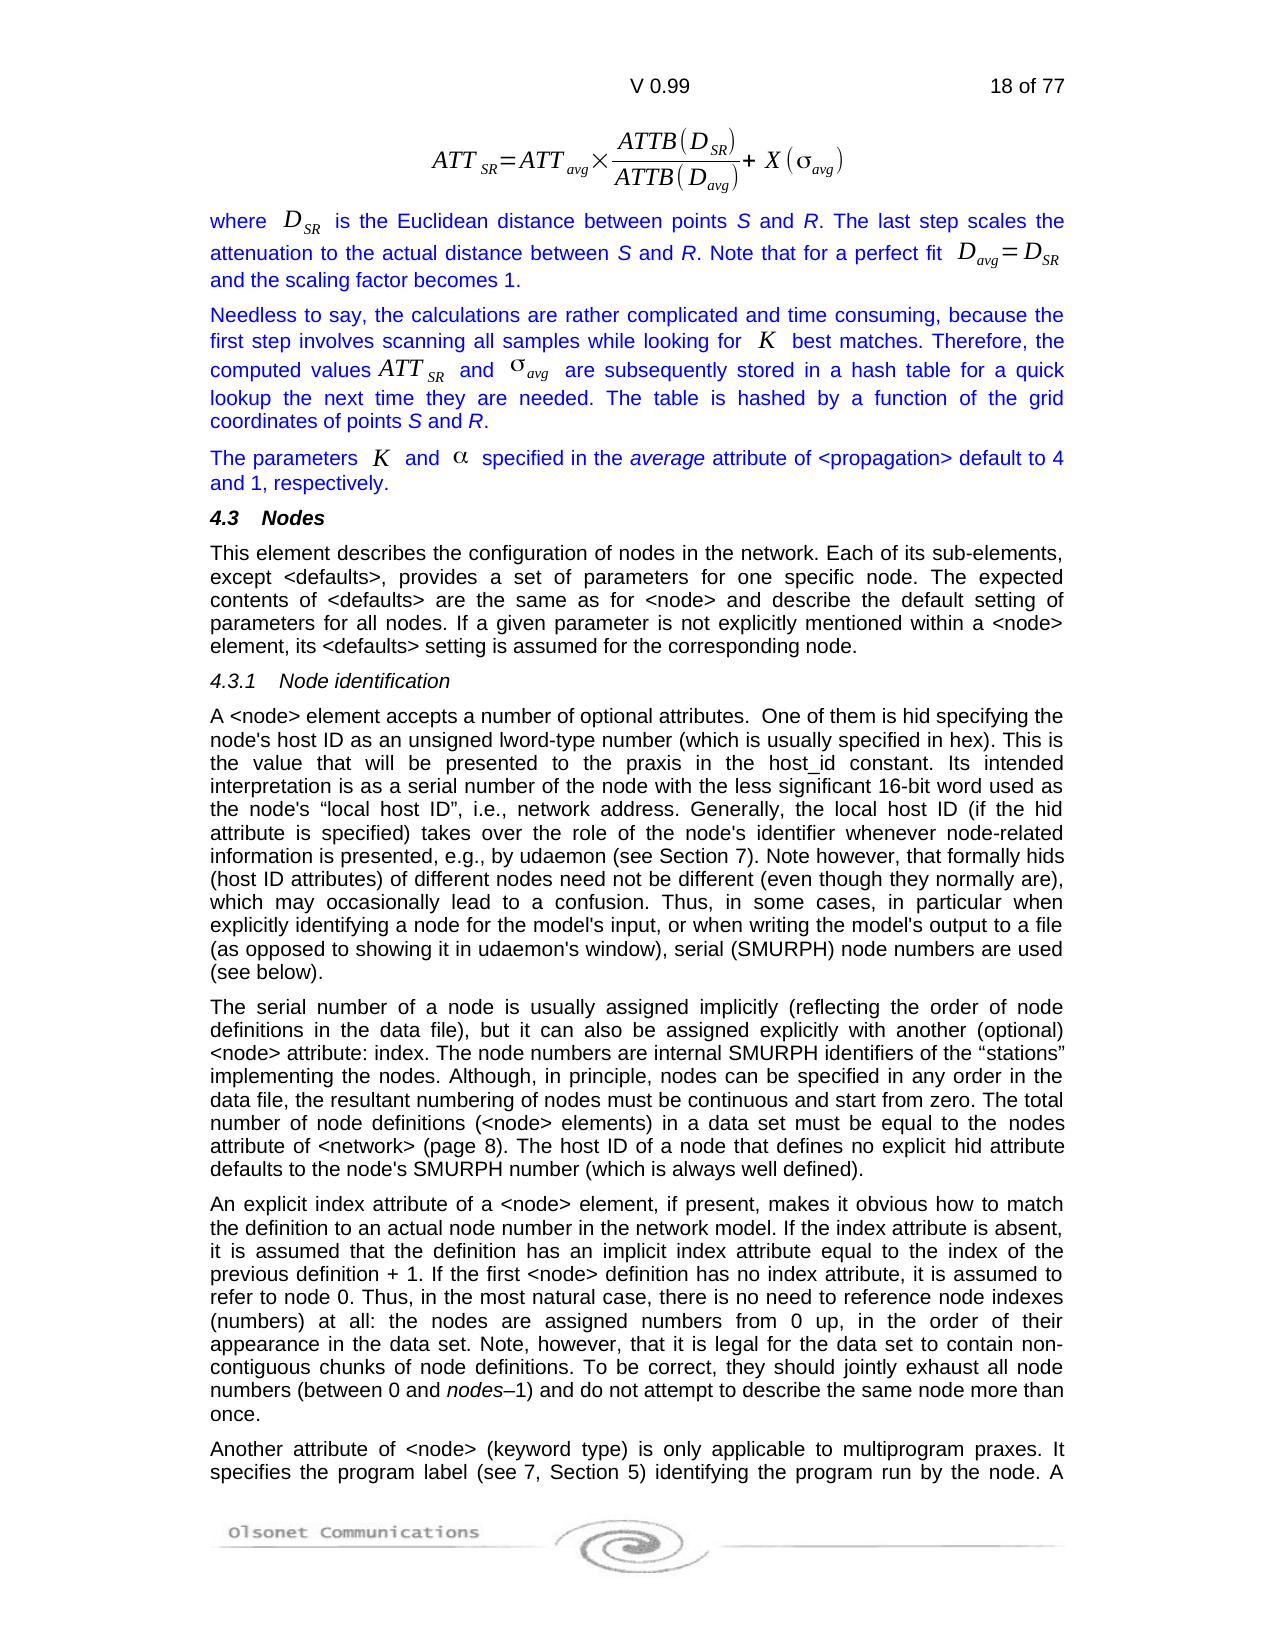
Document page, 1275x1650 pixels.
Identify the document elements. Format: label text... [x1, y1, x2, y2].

text The serial number of a node is usually assigned implicitly (reflecting the order of node definitions in the data file), but it can also be assigned explicitly with another (optional) <node> attribute: index. The node numbers are internal SMURPH identifiers of the “stations” implementing the nodes. Although, in principle, nodes can be specified in any order in the data file, the resultant numbering of nodes must be continuous and start from zero. The total number of node definitions (<node> elements) in a data set must be equal to the nodes attribute of <network> (page 8). The host ID of a node that defines no explicit hid attribute defaults to the node's SMURPH number (which is always well defined). [210, 995, 1065, 1181]
text This element describes the configuration of nodes in the network. Each of its sub-elements, except <defaults>, provides a set of parameters for one specific node. The expected contents of <defaults> are the same as for <node> and describe the default setting of parameters for all nodes. If a given parameter is not explicitly mentioned within a <node> element, its <defaults> setting is assumed for the corresponding node. [210, 542, 1065, 658]
text The parameters and specified in the average attribute of <propagation> default to 4 and 1, respectively. [210, 444, 1065, 495]
subtitle Node identification [210, 670, 1065, 693]
text Another attribute of <node> (keyword type) is only applicable to multiprogram praxes. It specifies the program label (see 7, Section 5) identifying the program run by the node. A [210, 1437, 1065, 1483]
text A <node> element accepts a number of optional attributes. One of them is hid specifying the node's host ID as an unsigned lword-type number (which is usually specified in hex). This is the value that will be presented to the praxis in the host_id constant. Its intended interpretation is as a serial number of the node with the less significant 16-bit word used as the node's “local host ID”, i.e., network address. Generally, the local host ID (if the hid attribute is specified) takes over the role of the node's identifier whenever node-related information is presented, e.g., by udaemon (see Section 7). Note however, that formally hids (host ID attributes) of different nodes need not be different (even though they normally are), which may occasionally lead to a confusion. Thus, in some cases, in particular when explicitly identifying a node for the model's input, or when writing the model's output to a file (as opposed to showing it in udaemon's window), serial (SMURPH) node numbers are used (see below). [210, 705, 1065, 984]
text where is the Euclidean distance between points S and R. The last step scales the attenuation to the actual distance between S and R. Note that for a perfect fit and the scaling factor becomes 1. [210, 206, 1065, 292]
picture [210, 1504, 1065, 1596]
text Needless to say, the calculations are rather complicated and time consuming, because the first step involves scanning all samples while looking for best matches. Therefore, the computed values and are subsequently stored in a hash table for a quick lookup the next time they are needed. The table is hashed by a function of the grid coordinates of points S and R. [210, 304, 1065, 433]
subtitle Nodes [210, 507, 1065, 530]
text An explicit index attribute of a <node> element, if present, makes it obvious how to match the definition to an actual node number in the network model. If the index attribute is absent, it is assumed that the definition has an implicit index attribute equal to the index of the previous definition + 1. If the first <node> definition has no index attribute, it is assumed to refer to node 0. Thus, in the most natural case, there is no need to reference node indexes (numbers) at all: the nodes are assigned numbers from 0 up, in the order of their appearance in the data set. Note, however, that it is legal for the data set to contain non-contiguous chunks of node definitions. To be correct, they should jointly exhaust all node numbers (between 0 and nodes–1) and do not attempt to describe the same node more than once. [210, 1193, 1065, 1425]
